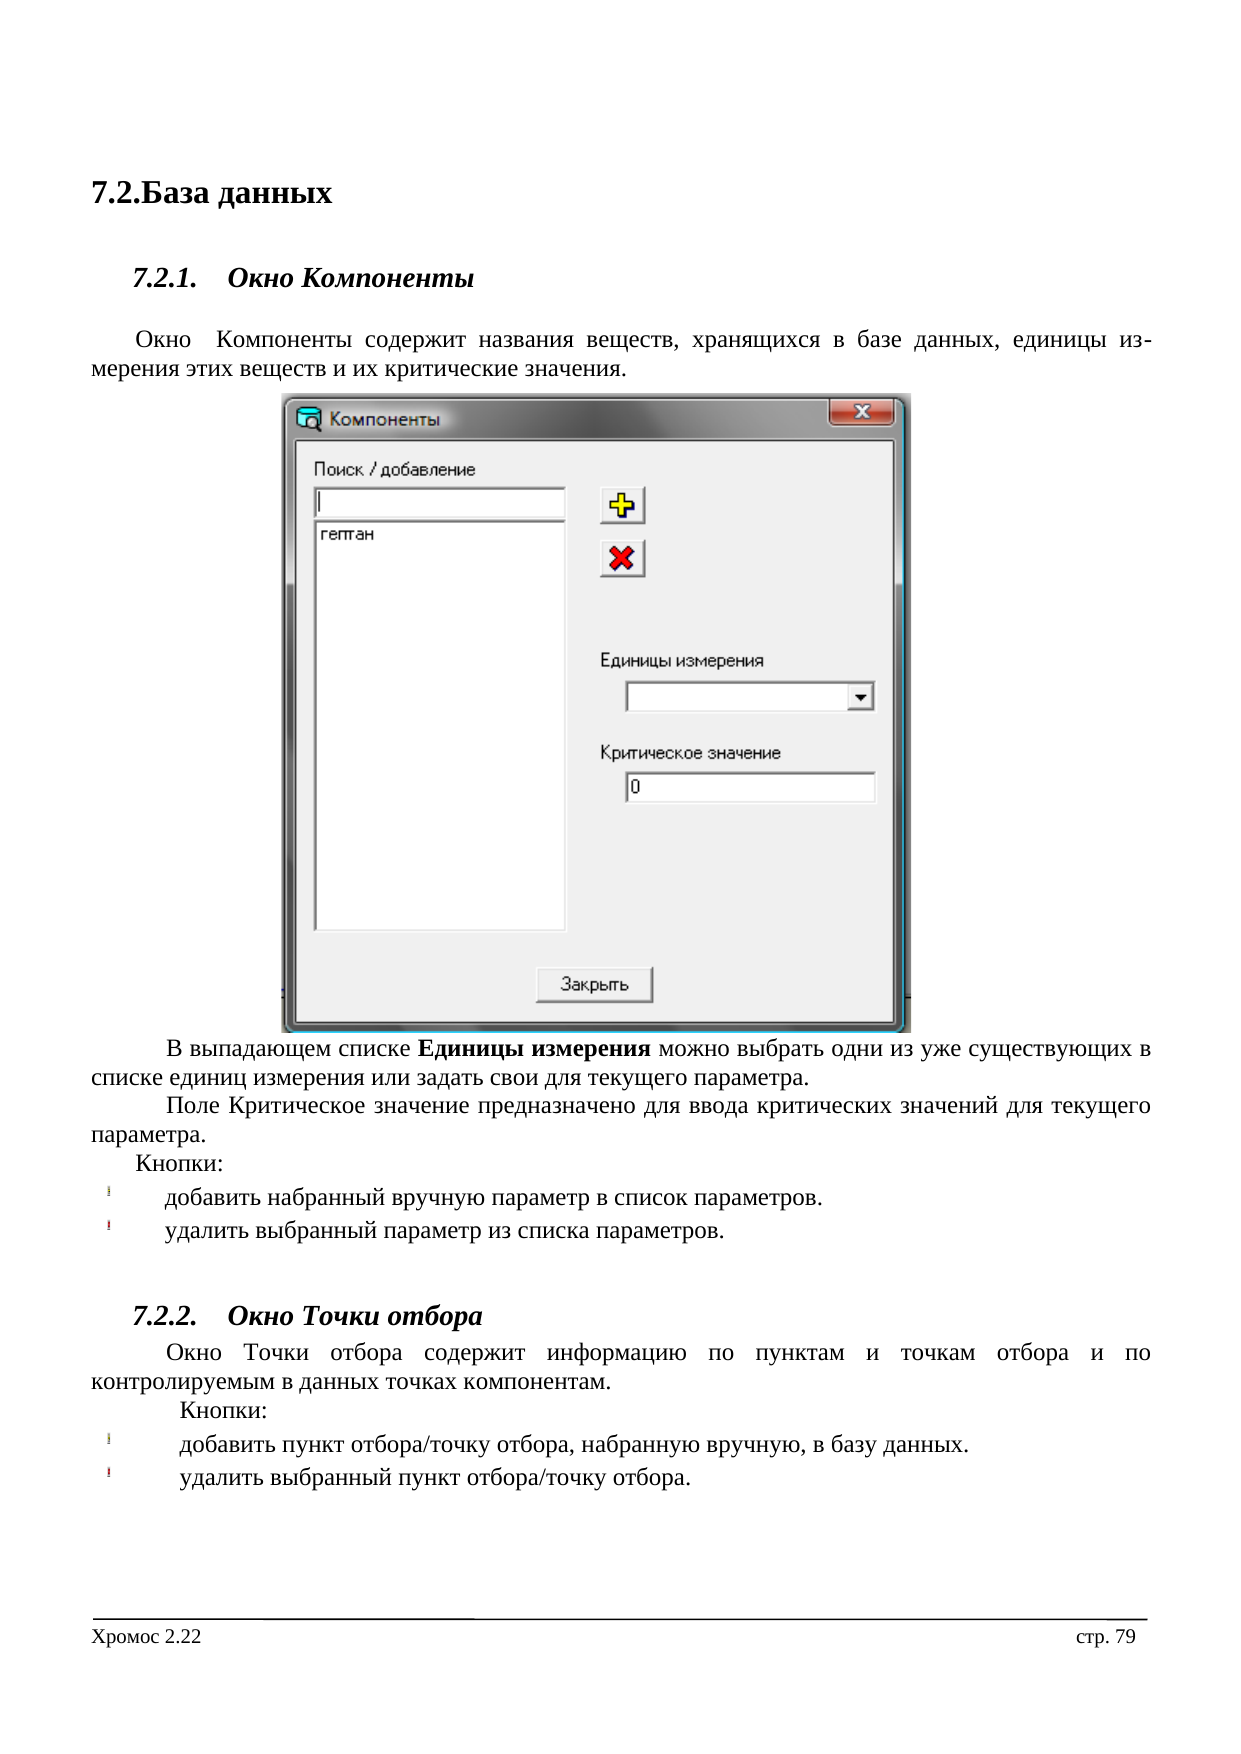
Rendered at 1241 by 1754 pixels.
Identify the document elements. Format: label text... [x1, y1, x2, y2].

picture [107, 1185, 111, 1196]
subtitle Окно Компоненты [132, 260, 1152, 294]
text В выпадающем списке Единицы измерения можно выбрать одни из уже существующих в списке единиц измерения или задать свои для текущего параметра. [91, 382, 1152, 1090]
subtitle База данных [91, 172, 1152, 210]
text Кнопки: [91, 1395, 1152, 1424]
text Окно Компоненты содержит названия веществ, хранящихся в базе данных, единицы из­мерения этих веществ и их критические значения. [91, 324, 1152, 382]
text добавить пункт отбора/точку отбора, набранную вручную, в базу данных. [91, 1424, 1152, 1458]
text удалить выбранный параметр из списка параметров. [91, 1211, 1152, 1244]
text добавить набранный вручную параметр в список параметров. [91, 1177, 1152, 1211]
picture [281, 393, 912, 1033]
text Поле Критическое значение предназначено для ввода критических значений для текущего параметра. [91, 1090, 1152, 1148]
picture [107, 1466, 111, 1477]
picture [107, 1219, 111, 1230]
text Окно Точки отбора содержит информацию по пунктам и точкам отбора и по контролируемым в данных точках компонентам. [91, 1337, 1152, 1395]
picture [107, 1432, 111, 1444]
text удалить выбранный пункт отбора/точку отбора. [91, 1458, 1152, 1491]
subtitle Окно Точки отбора [132, 1298, 1152, 1331]
text Кнопки: [91, 1148, 1152, 1177]
